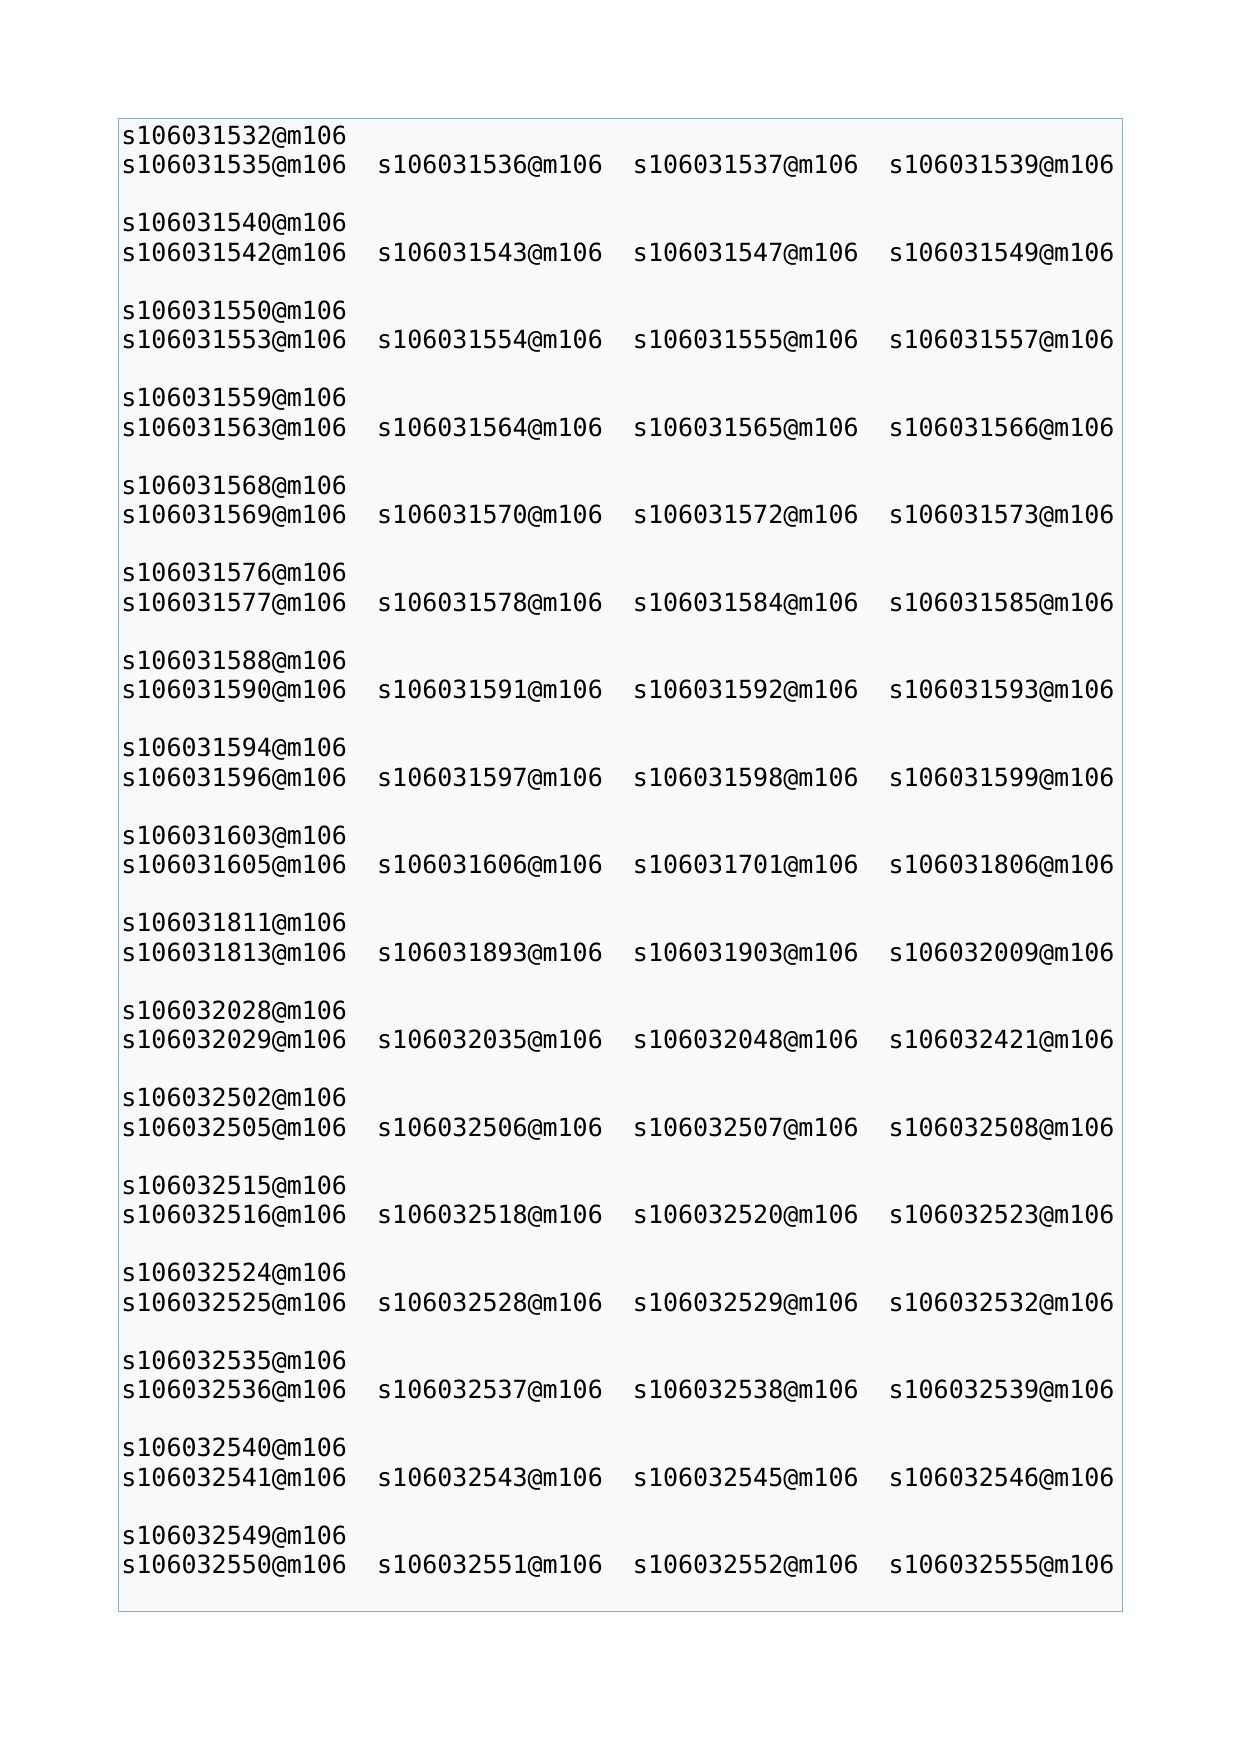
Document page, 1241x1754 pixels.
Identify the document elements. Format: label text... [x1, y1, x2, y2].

text s106031532@m106 s106031535@m106 s106031536@m106 s106031537@m106 s106031539@m106 s106031540@m106 s106031542@m106 s106031543@m106 s106031547@m106 s106031549@m106 s106031550@m106 s106031553@m106 s106031554@m106 s106031555@m106 s106031557@m106 s106031559@m106 s106031563@m106 s106031564@m106 s106031565@m106 s106031566@m106 s106031568@m106 s106031569@m106 s106031570@m106 s106031572@m106 s106031573@m106 s106031576@m106 s106031577@m106 s106031578@m106 s106031584@m106 s106031585@m106 s106031588@m106 s106031590@m106 s106031591@m106 s106031592@m106 s106031593@m106 s106031594@m106 s106031596@m106 s106031597@m106 s106031598@m106 s106031599@m106 s106031603@m106 s106031605@m106 s106031606@m106 s106031701@m106 s106031806@m106 s106031811@m106 s106031813@m106 s106031893@m106 s106031903@m106 s106032009@m106 s106032028@m106 s106032029@m106 s106032035@m106 s106032048@m106 s106032421@m106 s106032502@m106 s106032505@m106 s106032506@m106 s106032507@m106 s106032508@m106 s106032515@m106 s106032516@m106 s106032518@m106 s106032520@m106 s106032523@m106 s106032524@m106 s106032525@m106 s106032528@m106 s106032529@m106 s106032532@m106 s106032535@m106 s106032536@m106 s106032537@m106 s106032538@m106 s106032539@m106 s106032540@m106 s106032541@m106 s106032543@m106 s106032545@m106 s106032546@m106 s106032549@m106 s106032550@m106 s106032551@m106 s106032552@m106 s106032555@m106 [119, 119, 1122, 1611]
